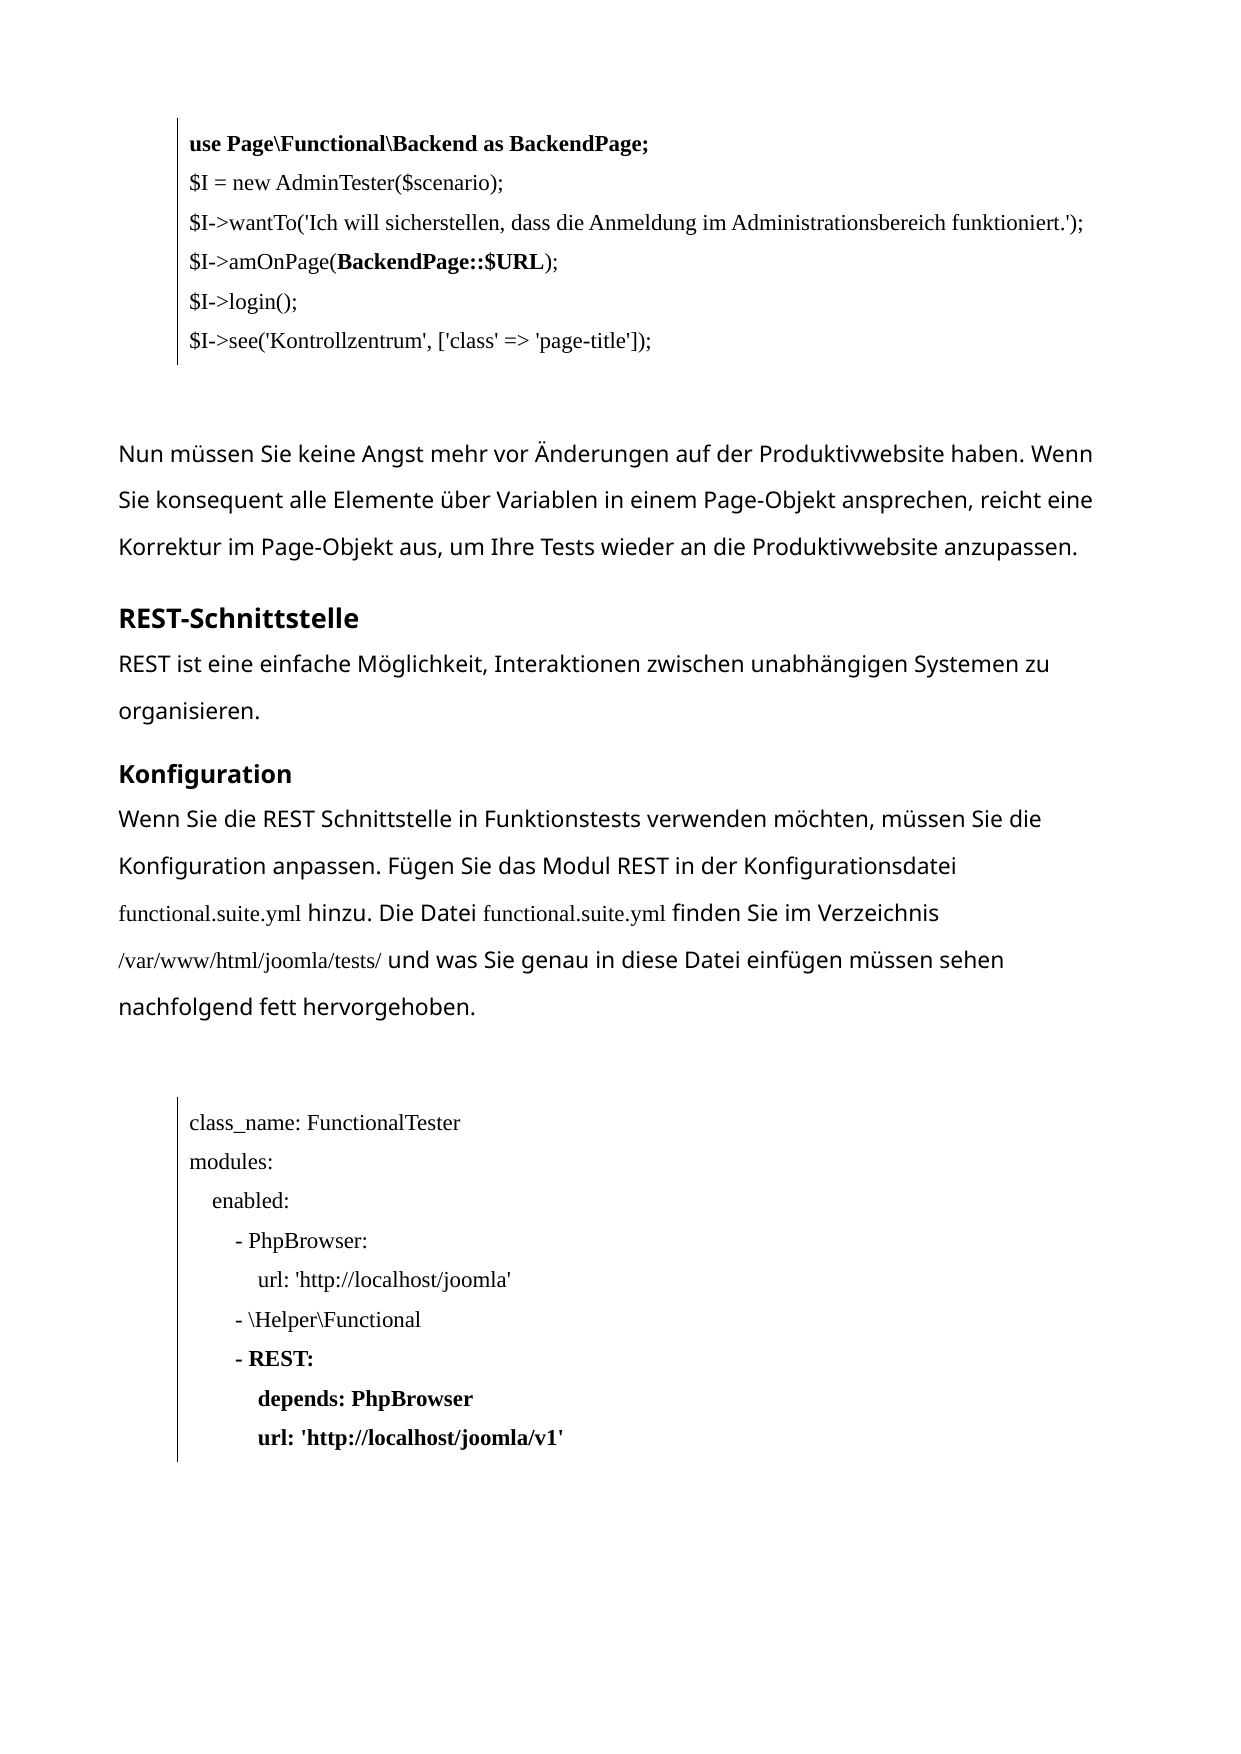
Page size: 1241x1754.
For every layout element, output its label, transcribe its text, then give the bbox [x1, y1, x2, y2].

text use Page\Functional\Backend as BackendPage; $I = new AdminTester($scenario); $I->wantTo('Ich will sicherstellen, dass die Anmeldung im Administrationsbereich funktioniert.'); $I->amOnPage(BackendPage::$URL); $I->login(); $I->see('Kontrollzentrum', ['class' => 'page-title']); [178, 118, 1122, 365]
text Wenn Sie die REST Schnittstelle in Funktionstests verwenden möchten, müssen Sie die Konfiguration anpassen. Fügen Sie das Modul REST in der Konfigurationsdatei functional.suite.yml hinzu. Die Datei functional.suite.yml finden Sie im Verzeichnis /var/www/html/joomla/tests/ und was Sie genau in diese Datei einfügen müssen sehen nachfolgend fett hervorgehoben. [118, 803, 1122, 1022]
text REST ist eine einfache Möglichkeit, Interaktionen zwischen unabhängigen Systemen zu organisieren. [118, 648, 1122, 727]
subtitle REST-Schnittstelle [118, 599, 1122, 636]
subtitle Konfiguration [118, 757, 1122, 791]
text Nun müssen Sie keine Angst mehr vor Änderungen auf der Produktivwebsite haben. Wenn Sie konsequent alle Elemente über Variablen in einem Page-Objekt ansprechen, reicht eine Korrektur im Page-Objekt aus, um Ihre Tests wieder an die Produktivwebsite anzupassen. [118, 438, 1122, 563]
text class_name: FunctionalTester modules: enabled: - PhpBrowser: url: 'http://localhost/joomla' - \Helper\Functional - REST: depends: PhpBrowser url: 'http://localhost/joomla/v1' [178, 1097, 1122, 1462]
